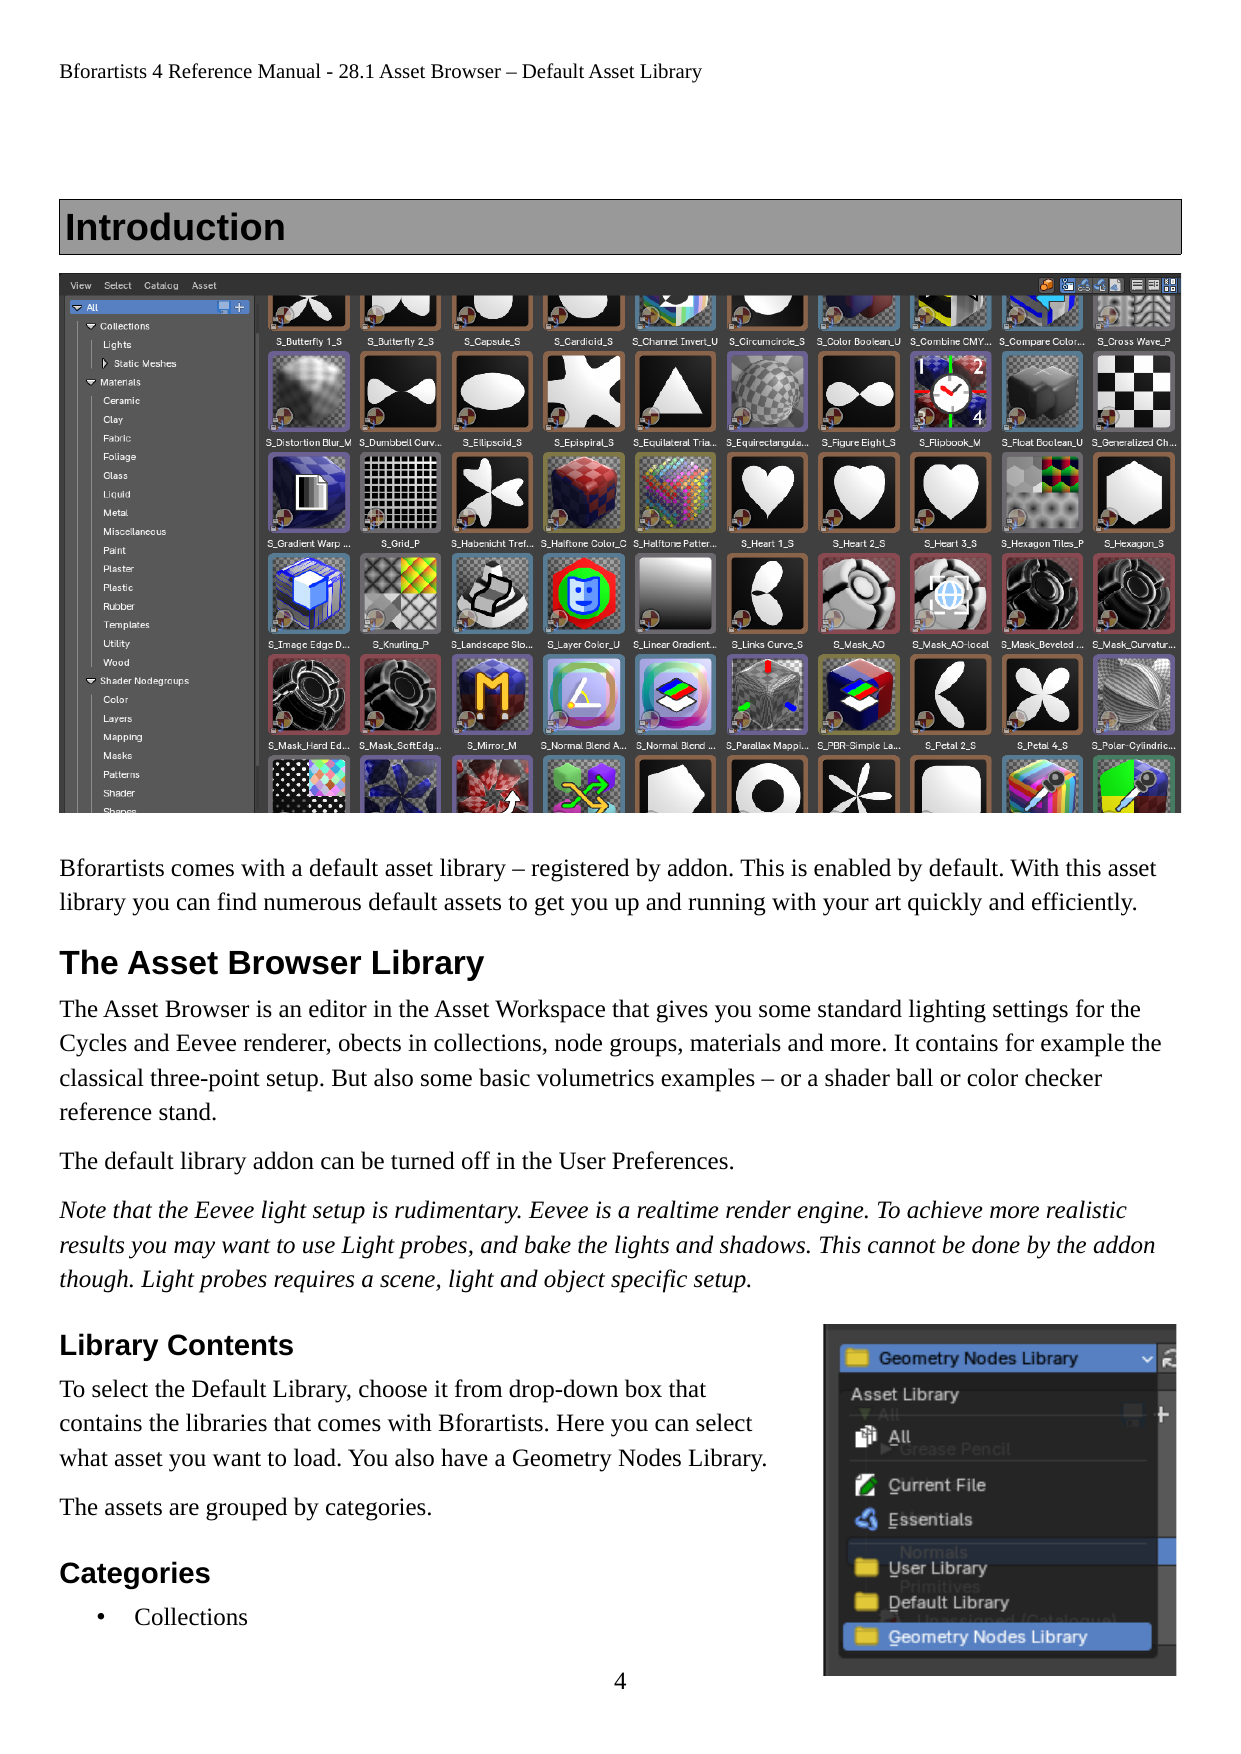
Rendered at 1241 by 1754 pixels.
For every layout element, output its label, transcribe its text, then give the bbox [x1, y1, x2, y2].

text Note that the Eevee light setup is rudimentary. Eevee is a realtime render engine. To achieve more realistic results you may want to use Light probes, and bake the lights and shadows. This cannot be done by the addon though. Light probes requires a scene, light and object specific setup. [59, 1195, 1181, 1293]
list Collections [97, 1602, 823, 1631]
picture [823, 1324, 1177, 1676]
table_header Introduction [60, 200, 1181, 254]
subtitle Library Contents [59, 1328, 823, 1362]
text The Asset Browser is an editor in the Asset Workspace that gives you some standard lighting settings for the Cycles and Eevee renderer, obects in collections, node groups, materials and more. It contains for example the classical three-point setup. But also some basic volumetrics examples – or a shader ball or color checker reference stand. [59, 994, 1181, 1126]
subtitle The Asset Browser Library [59, 942, 1181, 981]
picture [59, 273, 1182, 813]
text The default library addon can be turned off in the User Preferences. [59, 1146, 1181, 1175]
text Bforartists comes with a default asset library – registered by addon. This is enabled by default. With this asset library you can find numerous default assets to get you up and running with your art quickly and efficiently. [59, 853, 1181, 916]
subtitle Categories [59, 1556, 823, 1589]
text To select the Default Library, choose it from drop-down box that contains the libraries that comes with Bforartists. Here you can select what asset you want to load. You also have a Geometry Nodes Library. [59, 1374, 823, 1472]
text The assets are grouped by categories. [59, 1492, 823, 1521]
